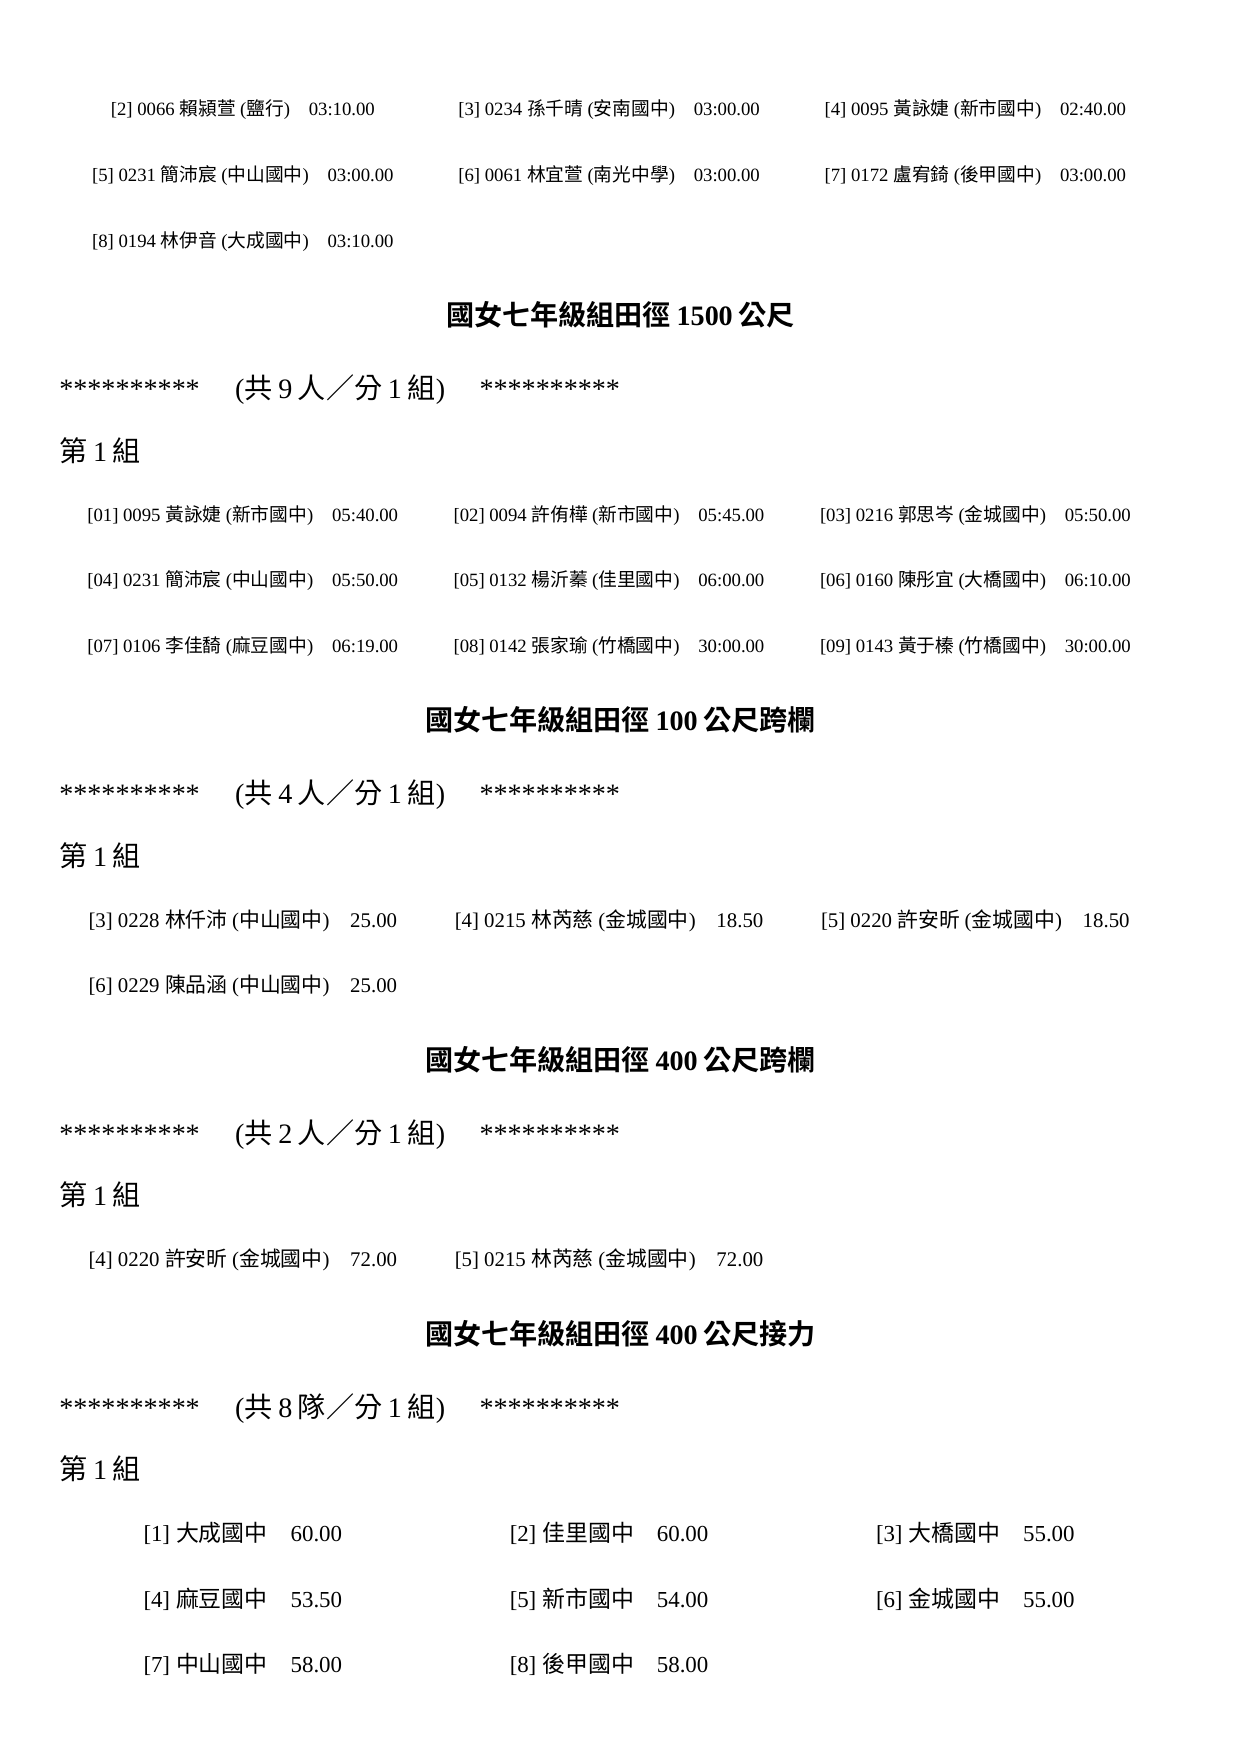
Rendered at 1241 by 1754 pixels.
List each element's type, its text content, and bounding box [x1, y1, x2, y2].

text ********** (共8隊／分1組) ********** 第1組 [59, 1363, 1181, 1488]
table_header [4] 0215 林芮慈 (金城國中) 18.50 [426, 875, 792, 941]
table_cell [792, 941, 1159, 1006]
table_header [2] 佳里國中 60.00 [426, 1489, 792, 1554]
table_header [03] 0216 郭思岑 (金城國中) 05:50.00 [792, 470, 1159, 535]
table_header [5] 0220 許安昕 (金城國中) 18.50 [792, 875, 1159, 941]
subtitle 國女七年級組田徑400公尺接力 [59, 1291, 1181, 1353]
table_header [4] 0095 黃詠婕 (新市國中) 02:40.00 [792, 65, 1159, 130]
table_cell [7] 0172 盧宥錡 (後甲國中) 03:00.00 [792, 130, 1159, 196]
table_header [3] 0228 林仟沛 (中山國中) 25.00 [59, 875, 426, 941]
subtitle 國女七年級組田徑400公尺跨欄 [59, 1017, 1181, 1079]
table_cell [07] 0106 李佳䭲 (麻豆國中) 06:19.00 [59, 601, 426, 667]
text ********** (共2人／分1組) ********** 第1組 [59, 1089, 1181, 1214]
table_header [02] 0094 許侑樺 (新市國中) 05:45.00 [426, 470, 792, 535]
table_cell [5] 新市國中 54.00 [426, 1554, 792, 1620]
table_header [4] 0220 許安昕 (金城國中) 72.00 [59, 1215, 426, 1280]
table_cell [8] 0194 林伊音 (大成國中) 03:10.00 [59, 196, 426, 261]
table_header [3] 0234 孫千晴 (安南國中) 03:00.00 [426, 65, 792, 130]
text ********** (共9人／分1組) ********** 第1組 [59, 345, 1181, 470]
table_header [3] 大橋國中 55.00 [792, 1489, 1159, 1554]
table_cell [05] 0132 楊沂蓁 (佳里國中) 06:00.00 [426, 535, 792, 601]
table_cell [792, 196, 1159, 261]
table_cell [09] 0143 黃于榛 (竹橋國中) 30:00.00 [792, 601, 1159, 667]
table_cell [426, 196, 792, 261]
table_cell [5] 0231 簡沛宸 (中山國中) 03:00.00 [59, 130, 426, 196]
table_header [2] 0066 賴潁萱 (鹽行) 03:10.00 [59, 65, 426, 130]
table_cell [8] 後甲國中 58.00 [426, 1620, 792, 1685]
table_cell [792, 1620, 1159, 1685]
text ********** (共4人／分1組) ********** 第1組 [59, 750, 1181, 875]
subtitle 國女七年級組田徑1500公尺 [59, 272, 1181, 334]
table_header [5] 0215 林芮慈 (金城國中) 72.00 [426, 1215, 792, 1280]
subtitle 國女七年級組田徑100公尺跨欄 [59, 677, 1181, 739]
table_cell [06] 0160 陳彤宜 (大橋國中) 06:10.00 [792, 535, 1159, 601]
table_cell [426, 941, 792, 1006]
table_header [1] 大成國中 60.00 [59, 1489, 426, 1554]
table_cell [6] 0061 林宜萱 (南光中學) 03:00.00 [426, 130, 792, 196]
table_header [792, 1215, 1159, 1280]
table_cell [4] 麻豆國中 53.50 [59, 1554, 426, 1620]
table_cell [7] 中山國中 58.00 [59, 1620, 426, 1685]
table_cell [6] 0229 陳品涵 (中山國中) 25.00 [59, 941, 426, 1006]
table_header [01] 0095 黃詠婕 (新市國中) 05:40.00 [59, 470, 426, 535]
table_cell [08] 0142 張家瑜 (竹橋國中) 30:00.00 [426, 601, 792, 667]
table_cell [04] 0231 簡沛宸 (中山國中) 05:50.00 [59, 535, 426, 601]
table_cell [6] 金城國中 55.00 [792, 1554, 1159, 1620]
